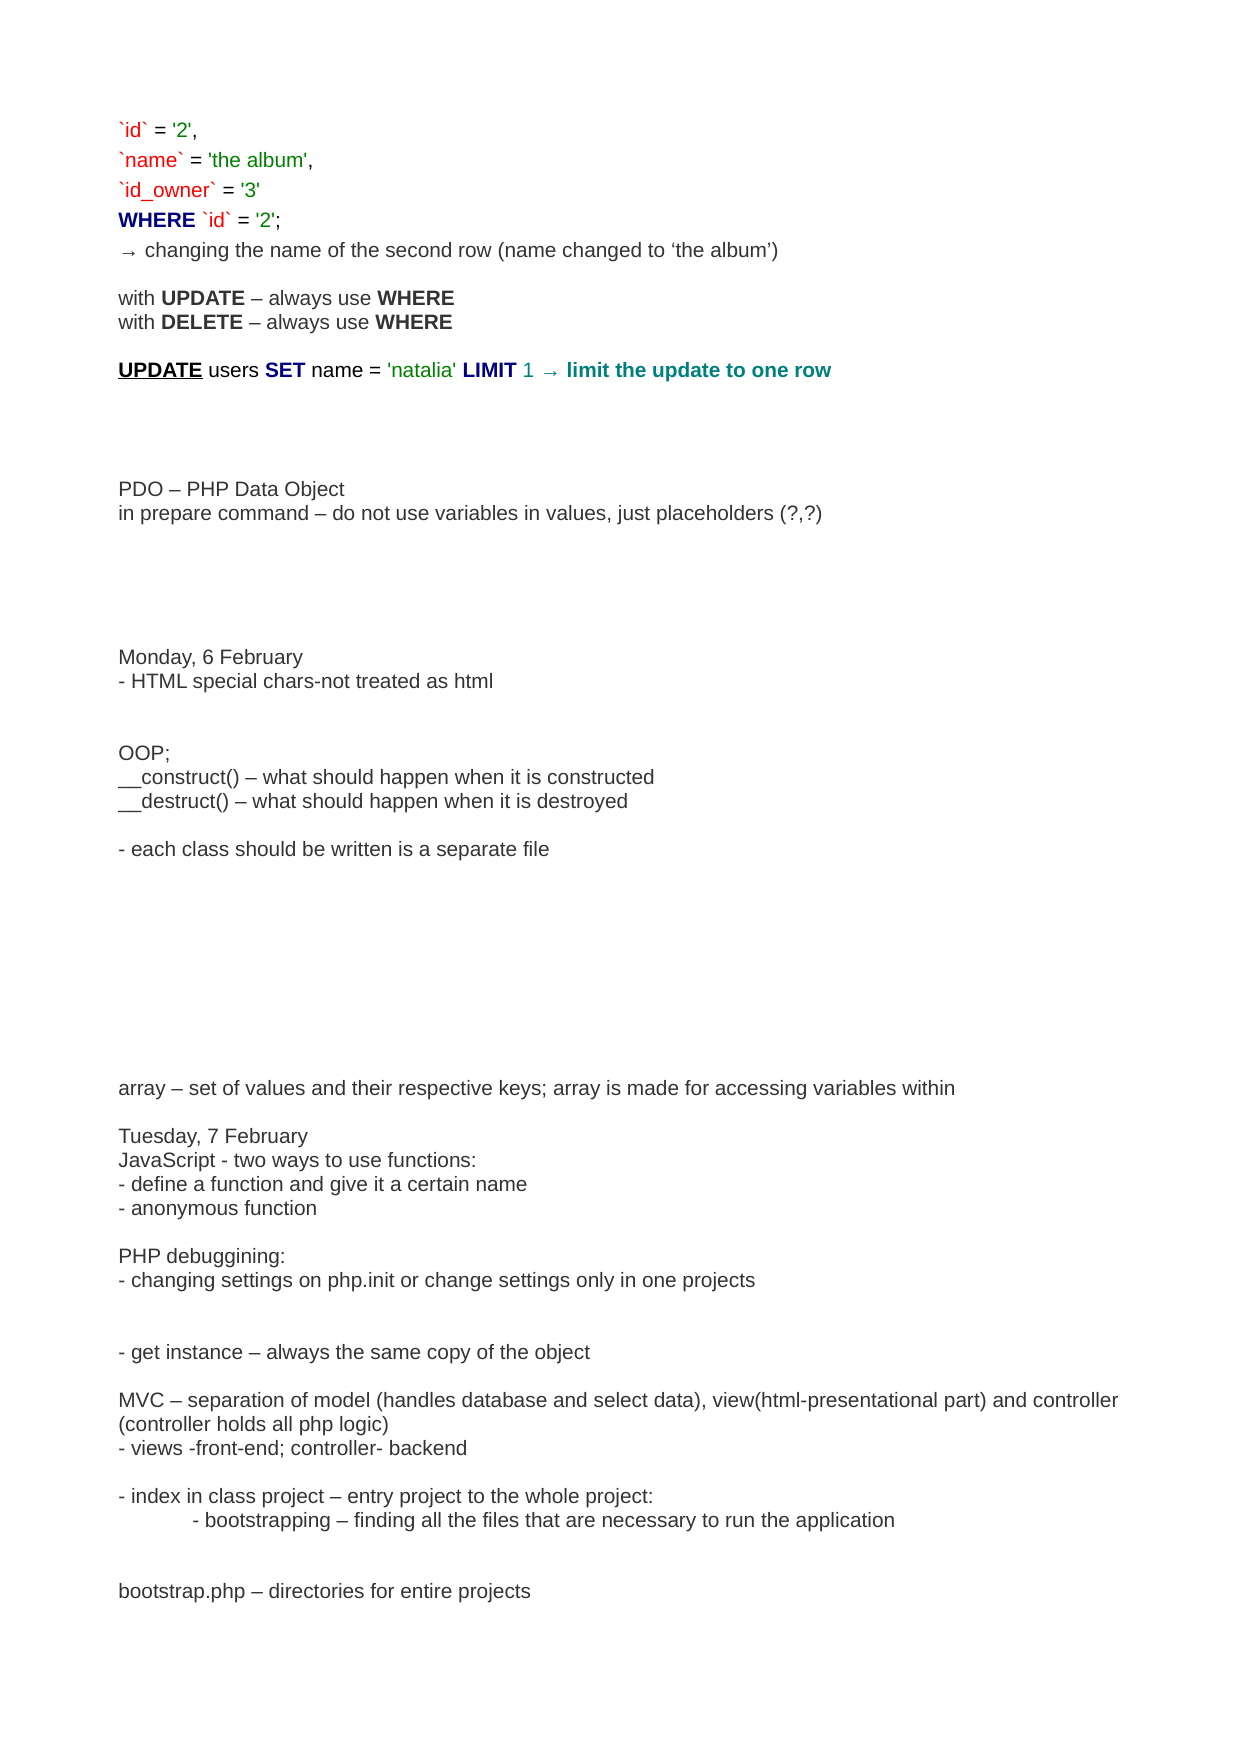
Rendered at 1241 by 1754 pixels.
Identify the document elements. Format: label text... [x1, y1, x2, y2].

text PDO – PHP Data Object [118, 477, 1122, 501]
text - anonymous function [118, 1196, 1122, 1220]
text UPDATE users SET name = 'natalia' LIMIT 1 → limit the update to one row [118, 357, 1122, 381]
text - each class should be written is a separate file [118, 837, 1122, 861]
text __construct() – what should happen when it is constructed [118, 765, 1122, 789]
text with DELETE – always use WHERE [118, 309, 1122, 333]
text → changing the name of the second row (name changed to ‘the album’) [118, 238, 1122, 262]
text `id_owner` = '3' [118, 178, 1122, 202]
text - HTML special chars-not treated as html [118, 669, 1122, 693]
text - bootstrapping – finding all the files that are necessary to run the application [118, 1507, 1122, 1531]
text JavaScript - two ways to use functions: [118, 1148, 1122, 1172]
text in prepare command – do not use variables in values, just placeholders (?,?) [118, 501, 1122, 525]
text `name` = 'the album', [118, 148, 1122, 172]
text `id` = '2', [118, 118, 1122, 142]
text WHERE `id` = '2'; [118, 208, 1122, 232]
text __destruct() – what should happen when it is destroyed [118, 789, 1122, 813]
text - define a function and give it a certain name [118, 1172, 1122, 1196]
text - index in class project – entry project to the whole project: [118, 1483, 1122, 1507]
text array – set of values and their respective keys; array is made for accessing variables within [118, 1076, 1122, 1100]
text OOP; [118, 741, 1122, 765]
text - get instance – always the same copy of the object [118, 1340, 1122, 1364]
text - views -front-end; controller- backend [118, 1436, 1122, 1459]
text bootstrap.php – directories for entire projects [118, 1579, 1122, 1603]
text Tuesday, 7 February [118, 1124, 1122, 1148]
text Monday, 6 February [118, 645, 1122, 669]
text PHP debuggining: [118, 1244, 1122, 1268]
text MVC – separation of model (handles database and select data), view(html-presentational part) and controller (controller holds all php logic) [118, 1388, 1122, 1436]
text with UPDATE – always use WHERE [118, 286, 1122, 309]
text - changing settings on php.init or change settings only in one projects [118, 1268, 1122, 1292]
